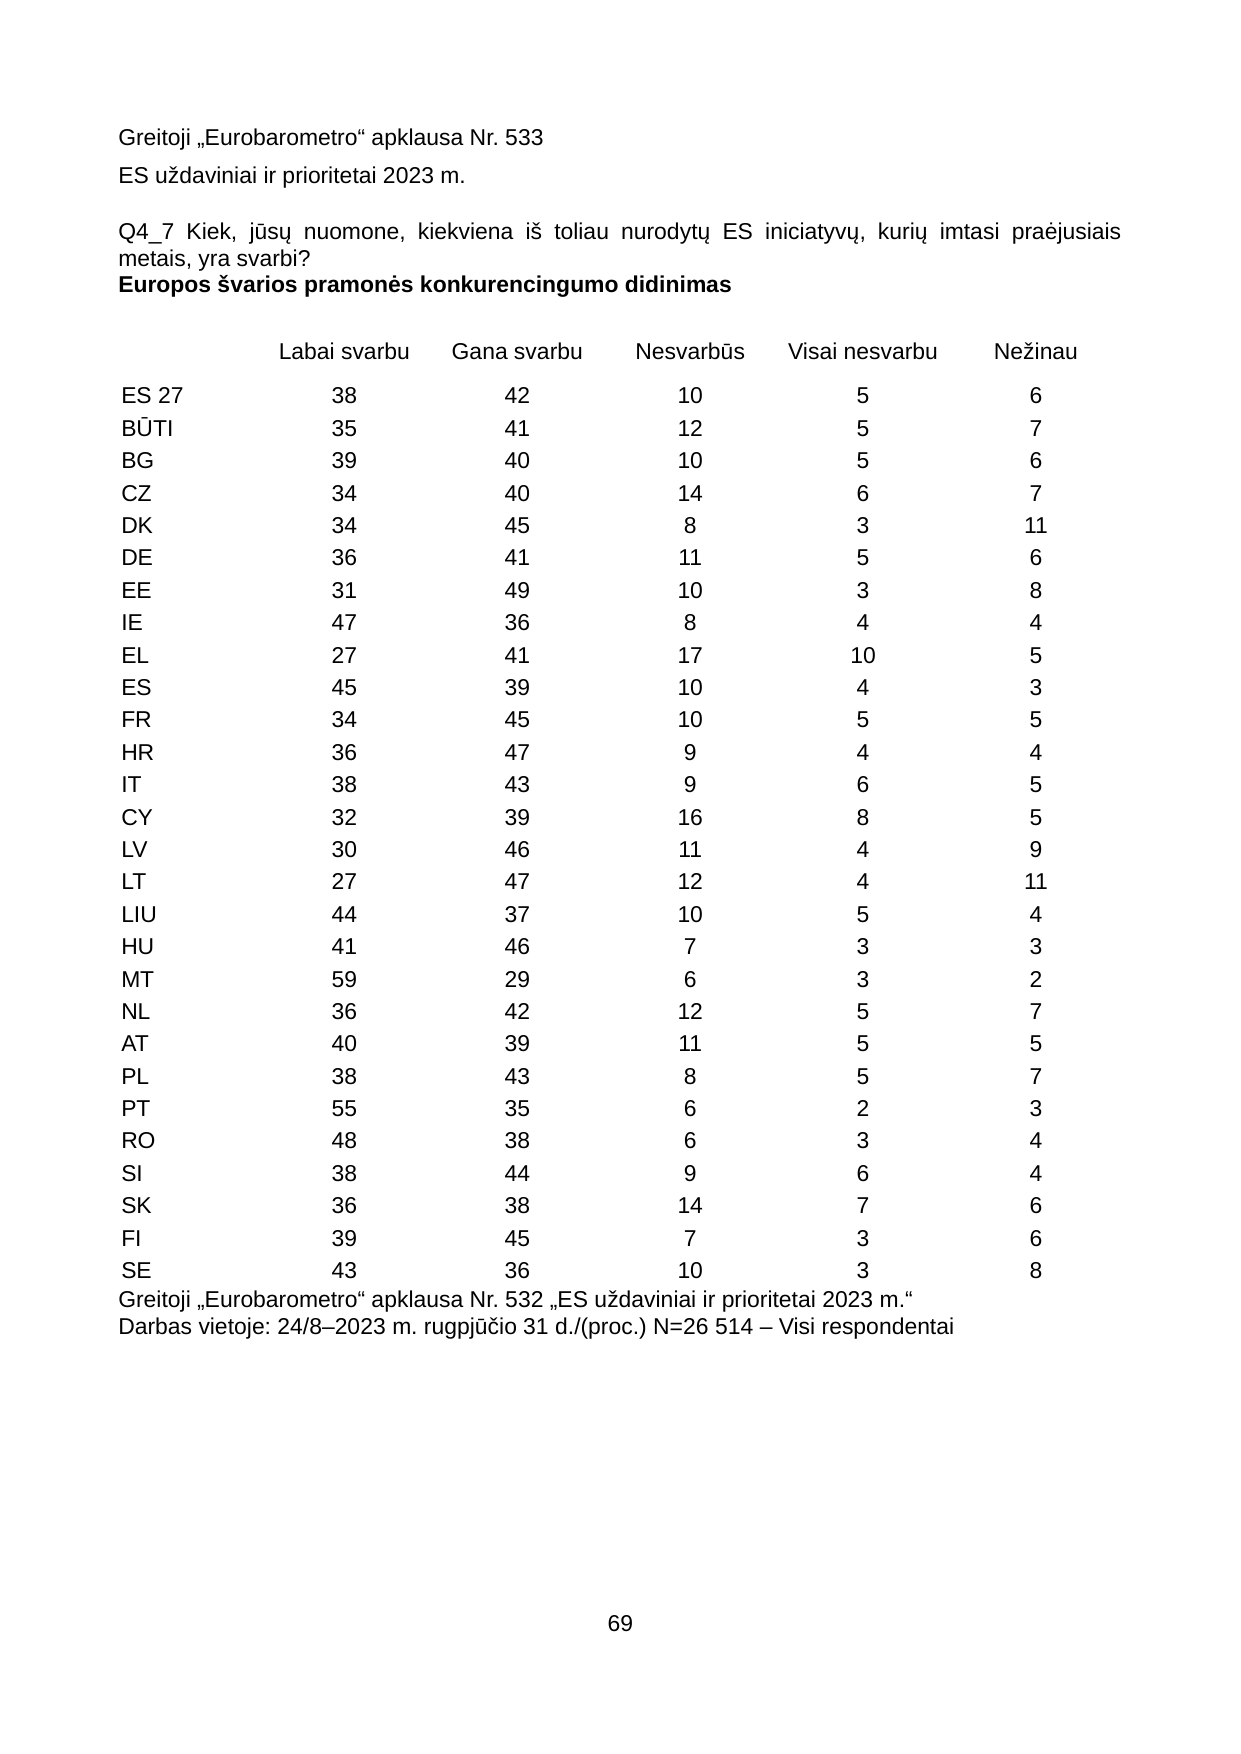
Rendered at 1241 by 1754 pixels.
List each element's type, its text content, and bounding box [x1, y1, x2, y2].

table_cell 7 [949, 412, 1122, 444]
table_cell 36 [258, 736, 431, 768]
table_cell 9 [949, 833, 1122, 865]
table_cell 9 [604, 1157, 776, 1189]
table_cell EL [118, 639, 258, 671]
table_cell 35 [431, 1092, 603, 1124]
table_cell 45 [258, 671, 431, 703]
table_cell 3 [776, 1254, 949, 1286]
table_cell 38 [258, 1157, 431, 1189]
table_cell BŪTI [118, 412, 258, 444]
table_cell 10 [604, 379, 776, 412]
table_cell 5 [776, 1027, 949, 1060]
table_cell 4 [949, 1125, 1122, 1157]
table_cell 8 [949, 1254, 1122, 1286]
table_header Gana svarbu [431, 324, 603, 379]
table_cell 14 [604, 1189, 776, 1222]
table_cell 10 [604, 671, 776, 703]
table_cell 6 [604, 1092, 776, 1124]
table_cell 4 [776, 865, 949, 898]
table_cell 6 [776, 768, 949, 801]
table_cell 43 [431, 1060, 603, 1092]
table_cell 42 [431, 995, 603, 1027]
table_cell PT [118, 1092, 258, 1124]
table_cell 6 [604, 1125, 776, 1157]
table_cell 2 [776, 1092, 949, 1124]
table_cell 7 [604, 930, 776, 962]
table_cell 59 [258, 963, 431, 995]
table_cell 47 [258, 606, 431, 638]
table_cell 6 [776, 477, 949, 509]
table_cell 5 [949, 703, 1122, 736]
table_cell 8 [604, 1060, 776, 1092]
table_cell CZ [118, 477, 258, 509]
table_header [118, 324, 258, 379]
table_cell 11 [604, 833, 776, 865]
table_cell 11 [604, 541, 776, 574]
table_cell 41 [431, 639, 603, 671]
table_cell 49 [431, 574, 603, 606]
table_cell 41 [431, 541, 603, 574]
table_cell DK [118, 509, 258, 541]
table_header Visai nesvarbu [776, 324, 949, 379]
table_cell 47 [431, 736, 603, 768]
table_cell 9 [604, 736, 776, 768]
table_cell 4 [776, 833, 949, 865]
table_cell 38 [258, 768, 431, 801]
table_cell 2 [949, 963, 1122, 995]
table_cell LT [118, 865, 258, 898]
table_cell 10 [604, 1254, 776, 1286]
table_cell 7 [949, 995, 1122, 1027]
table_cell 55 [258, 1092, 431, 1124]
table_cell SK [118, 1189, 258, 1222]
table_cell 3 [776, 1125, 949, 1157]
table_cell 27 [258, 865, 431, 898]
table_cell 5 [776, 412, 949, 444]
table_cell 36 [431, 606, 603, 638]
table_cell SI [118, 1157, 258, 1189]
table_cell 6 [776, 1157, 949, 1189]
table_cell ES [118, 671, 258, 703]
table_cell 38 [258, 1060, 431, 1092]
table_cell LV [118, 833, 258, 865]
table_cell 5 [949, 639, 1122, 671]
table_cell 12 [604, 995, 776, 1027]
table_cell 36 [258, 995, 431, 1027]
table_cell 39 [258, 1222, 431, 1254]
table_cell IE [118, 606, 258, 638]
table_cell 37 [431, 898, 603, 930]
table_cell 39 [431, 671, 603, 703]
table_cell 11 [949, 509, 1122, 541]
table_cell 46 [431, 930, 603, 962]
table_cell 10 [776, 639, 949, 671]
table_cell 41 [431, 412, 603, 444]
table_cell 4 [949, 898, 1122, 930]
table_cell 5 [776, 541, 949, 574]
table_header Nesvarbūs [604, 324, 776, 379]
table_cell 43 [431, 768, 603, 801]
table_cell 47 [431, 865, 603, 898]
table_cell 3 [949, 930, 1122, 962]
table_cell 6 [604, 963, 776, 995]
table_cell 38 [431, 1189, 603, 1222]
table_cell NL [118, 995, 258, 1027]
text Europos švarios pramonės konkurencingumo didinimas [118, 271, 1122, 297]
table_cell 12 [604, 412, 776, 444]
table_cell 44 [258, 898, 431, 930]
table_cell 34 [258, 703, 431, 736]
table_cell CY [118, 801, 258, 833]
table_cell 5 [949, 1027, 1122, 1060]
table_cell MT [118, 963, 258, 995]
table_cell 4 [949, 736, 1122, 768]
table_cell 9 [604, 768, 776, 801]
table_header Nežinau [949, 324, 1122, 379]
table_cell 10 [604, 703, 776, 736]
table_cell 45 [431, 703, 603, 736]
table_cell ES 27 [118, 379, 258, 412]
table_cell DE [118, 541, 258, 574]
table_cell 45 [431, 1222, 603, 1254]
table_cell 41 [258, 930, 431, 962]
table_cell BG [118, 444, 258, 477]
table_cell 30 [258, 833, 431, 865]
table_cell 34 [258, 477, 431, 509]
table_cell 35 [258, 412, 431, 444]
table_cell LIU [118, 898, 258, 930]
table_cell HU [118, 930, 258, 962]
table_cell 4 [949, 606, 1122, 638]
table_cell 45 [431, 509, 603, 541]
table_cell 39 [431, 1027, 603, 1060]
table_cell 6 [949, 541, 1122, 574]
table_cell 27 [258, 639, 431, 671]
table_cell AT [118, 1027, 258, 1060]
table_cell 6 [949, 379, 1122, 412]
table_cell 40 [431, 444, 603, 477]
table_cell 7 [949, 477, 1122, 509]
table_cell 3 [949, 671, 1122, 703]
text Darbas vietoje: 24/8–2023 m. rugpjūčio 31 d./(proc.) N=26 514 – Visi respondentai [118, 1313, 1122, 1339]
table_cell 40 [258, 1027, 431, 1060]
table_cell 7 [604, 1222, 776, 1254]
table_cell HR [118, 736, 258, 768]
table_cell 43 [258, 1254, 431, 1286]
table_cell 17 [604, 639, 776, 671]
text Q4_7 Kiek, jūsų nuomone, kiekviena iš toliau nurodytų ES iniciatyvų, kurių imtasi praėjusiais metais, yra svarbi? [118, 218, 1122, 271]
table_cell 5 [776, 379, 949, 412]
table_cell 3 [776, 1222, 949, 1254]
table_cell 46 [431, 833, 603, 865]
table_cell 5 [949, 801, 1122, 833]
table_cell FR [118, 703, 258, 736]
table_cell 6 [949, 1222, 1122, 1254]
table_cell 34 [258, 509, 431, 541]
table_cell 42 [431, 379, 603, 412]
table_cell 4 [776, 606, 949, 638]
table_cell 8 [604, 509, 776, 541]
table_cell SE [118, 1254, 258, 1286]
table_cell 6 [949, 1189, 1122, 1222]
table_cell 36 [431, 1254, 603, 1286]
table_cell 39 [258, 444, 431, 477]
table_cell 36 [258, 541, 431, 574]
table_cell 11 [604, 1027, 776, 1060]
table_cell 8 [604, 606, 776, 638]
table_cell FI [118, 1222, 258, 1254]
table_cell 8 [949, 574, 1122, 606]
table_cell 3 [949, 1092, 1122, 1124]
text Greitoji „Eurobarometro“ apklausa Nr. 532 „ES uždaviniai ir prioritetai 2023 m.“ [118, 1286, 1122, 1313]
table_header Labai svarbu [258, 324, 431, 379]
table_cell 5 [776, 995, 949, 1027]
table_cell 7 [776, 1189, 949, 1222]
table_cell 10 [604, 444, 776, 477]
table_cell 3 [776, 963, 949, 995]
table_cell 7 [949, 1060, 1122, 1092]
table_cell 14 [604, 477, 776, 509]
table_cell 40 [431, 477, 603, 509]
table_cell 36 [258, 1189, 431, 1222]
table_cell 44 [431, 1157, 603, 1189]
table_cell 8 [776, 801, 949, 833]
table_cell 3 [776, 574, 949, 606]
table_cell 48 [258, 1125, 431, 1157]
table_cell EE [118, 574, 258, 606]
table_cell 29 [431, 963, 603, 995]
table_cell 38 [431, 1125, 603, 1157]
table_cell 10 [604, 574, 776, 606]
table_cell PL [118, 1060, 258, 1092]
table_cell 5 [776, 898, 949, 930]
table_cell 38 [258, 379, 431, 412]
table_cell 6 [949, 444, 1122, 477]
table_cell 31 [258, 574, 431, 606]
table_cell 16 [604, 801, 776, 833]
table_cell 3 [776, 930, 949, 962]
table_cell 5 [949, 768, 1122, 801]
table_cell 5 [776, 1060, 949, 1092]
table_cell RO [118, 1125, 258, 1157]
table_cell 4 [949, 1157, 1122, 1189]
table_cell IT [118, 768, 258, 801]
table_cell 5 [776, 444, 949, 477]
table_cell 32 [258, 801, 431, 833]
table_cell 4 [776, 736, 949, 768]
table_cell 10 [604, 898, 776, 930]
table_cell 12 [604, 865, 776, 898]
table_cell 4 [776, 671, 949, 703]
table_cell 5 [776, 703, 949, 736]
table_cell 3 [776, 509, 949, 541]
table_cell 11 [949, 865, 1122, 898]
table_cell 39 [431, 801, 603, 833]
